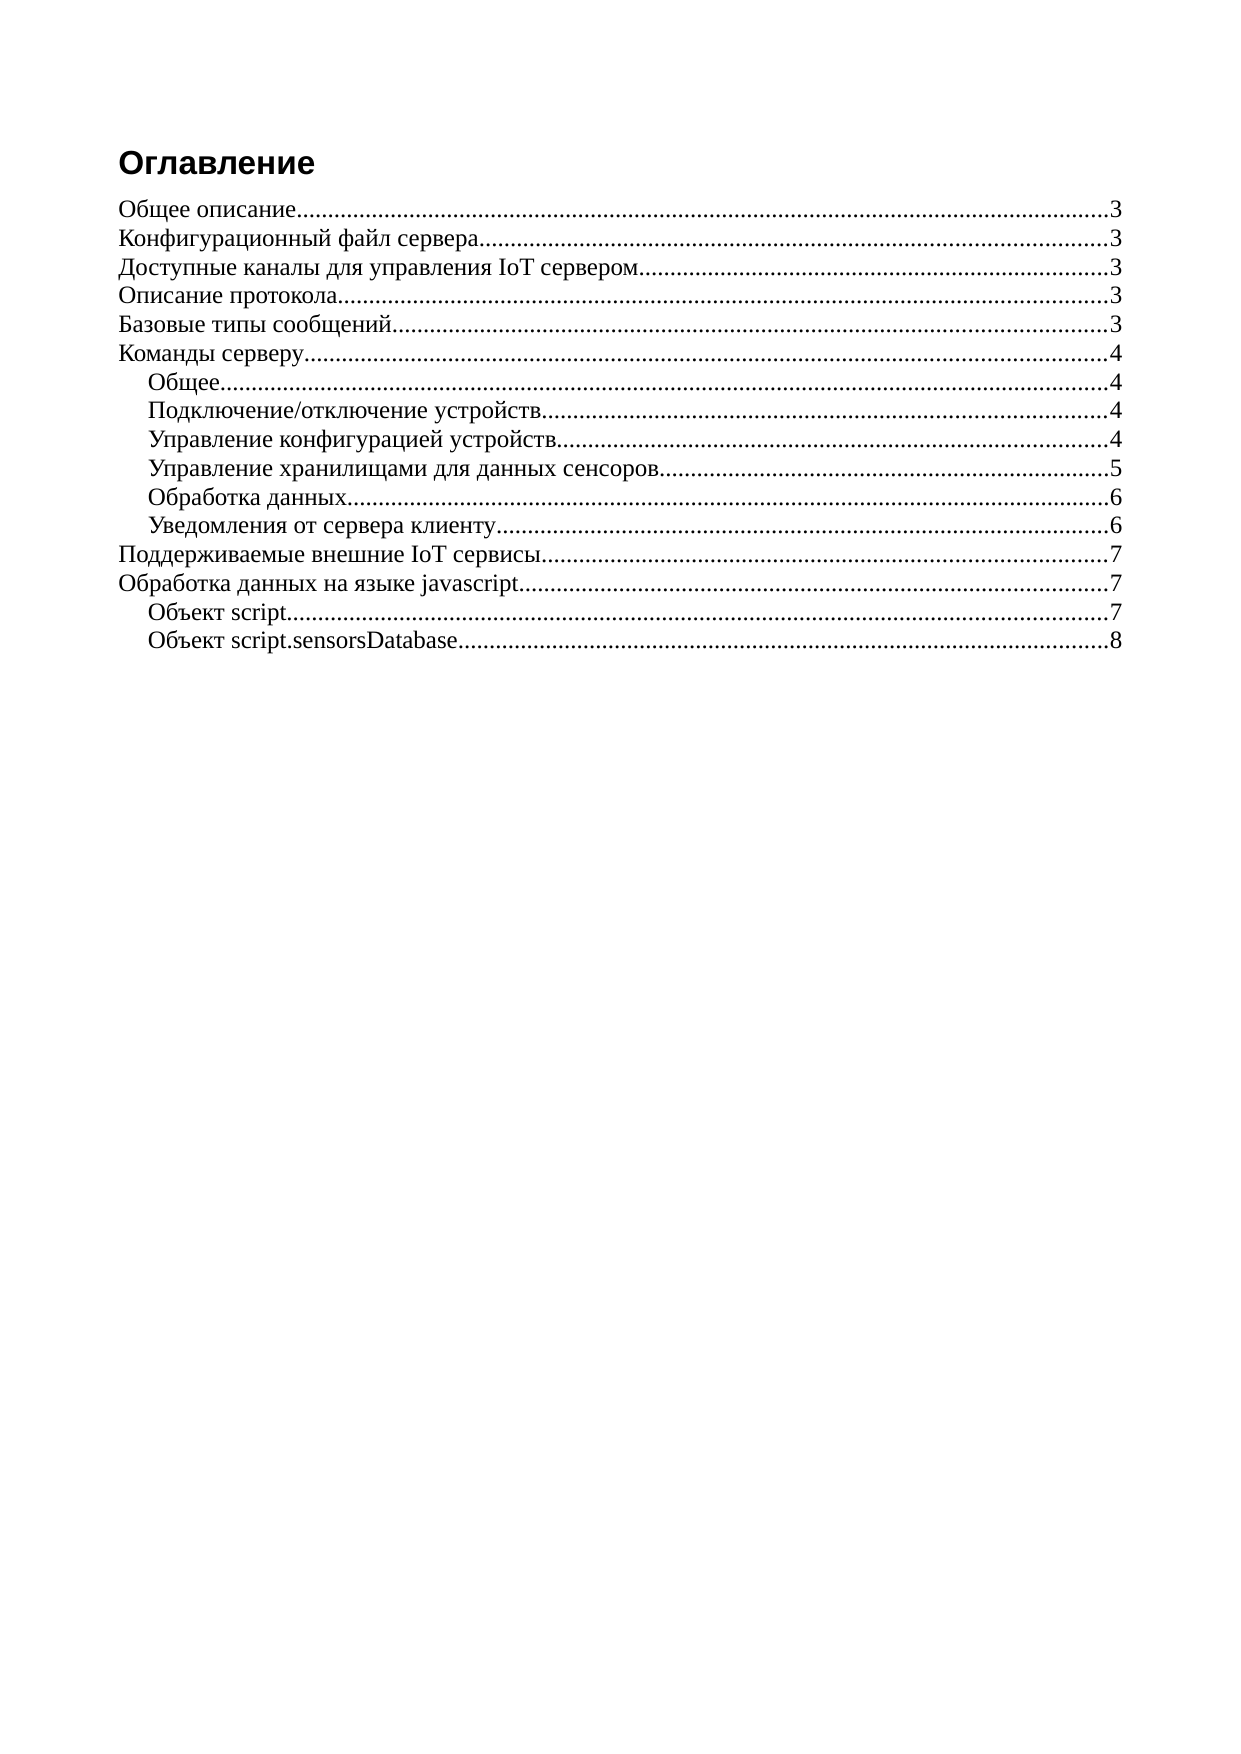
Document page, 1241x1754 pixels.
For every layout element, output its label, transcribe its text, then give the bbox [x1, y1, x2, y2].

text Общее 4 [148, 367, 1122, 395]
text Уведомления от сервера клиенту 6 [148, 510, 1122, 539]
text Базовые типы сообщений 3 [118, 309, 1122, 338]
text Управление конфигурацией устройств 4 [148, 424, 1122, 453]
text Доступные каналы для управления IoT сервером 3 [118, 252, 1122, 280]
text Объект script.sensorsDatabase 8 [148, 625, 1122, 654]
text Объект script 7 [148, 597, 1122, 625]
text Обработка данных 6 [148, 482, 1122, 510]
text Конфигурационный файл сервера 3 [118, 223, 1122, 252]
text Подключение/отключение устройств 4 [148, 395, 1122, 424]
text Обработка данных на языке javascript 7 [118, 568, 1122, 597]
text Управление хранилищами для данных сенсоров 5 [148, 453, 1122, 482]
text Команды серверу 4 [118, 338, 1122, 367]
text Общее описание 3 [118, 194, 1122, 223]
text Описание протокола 3 [118, 280, 1122, 309]
subtitle Оглавление [118, 143, 1122, 182]
text Поддерживаемые внешние IoT сервисы 7 [118, 539, 1122, 568]
